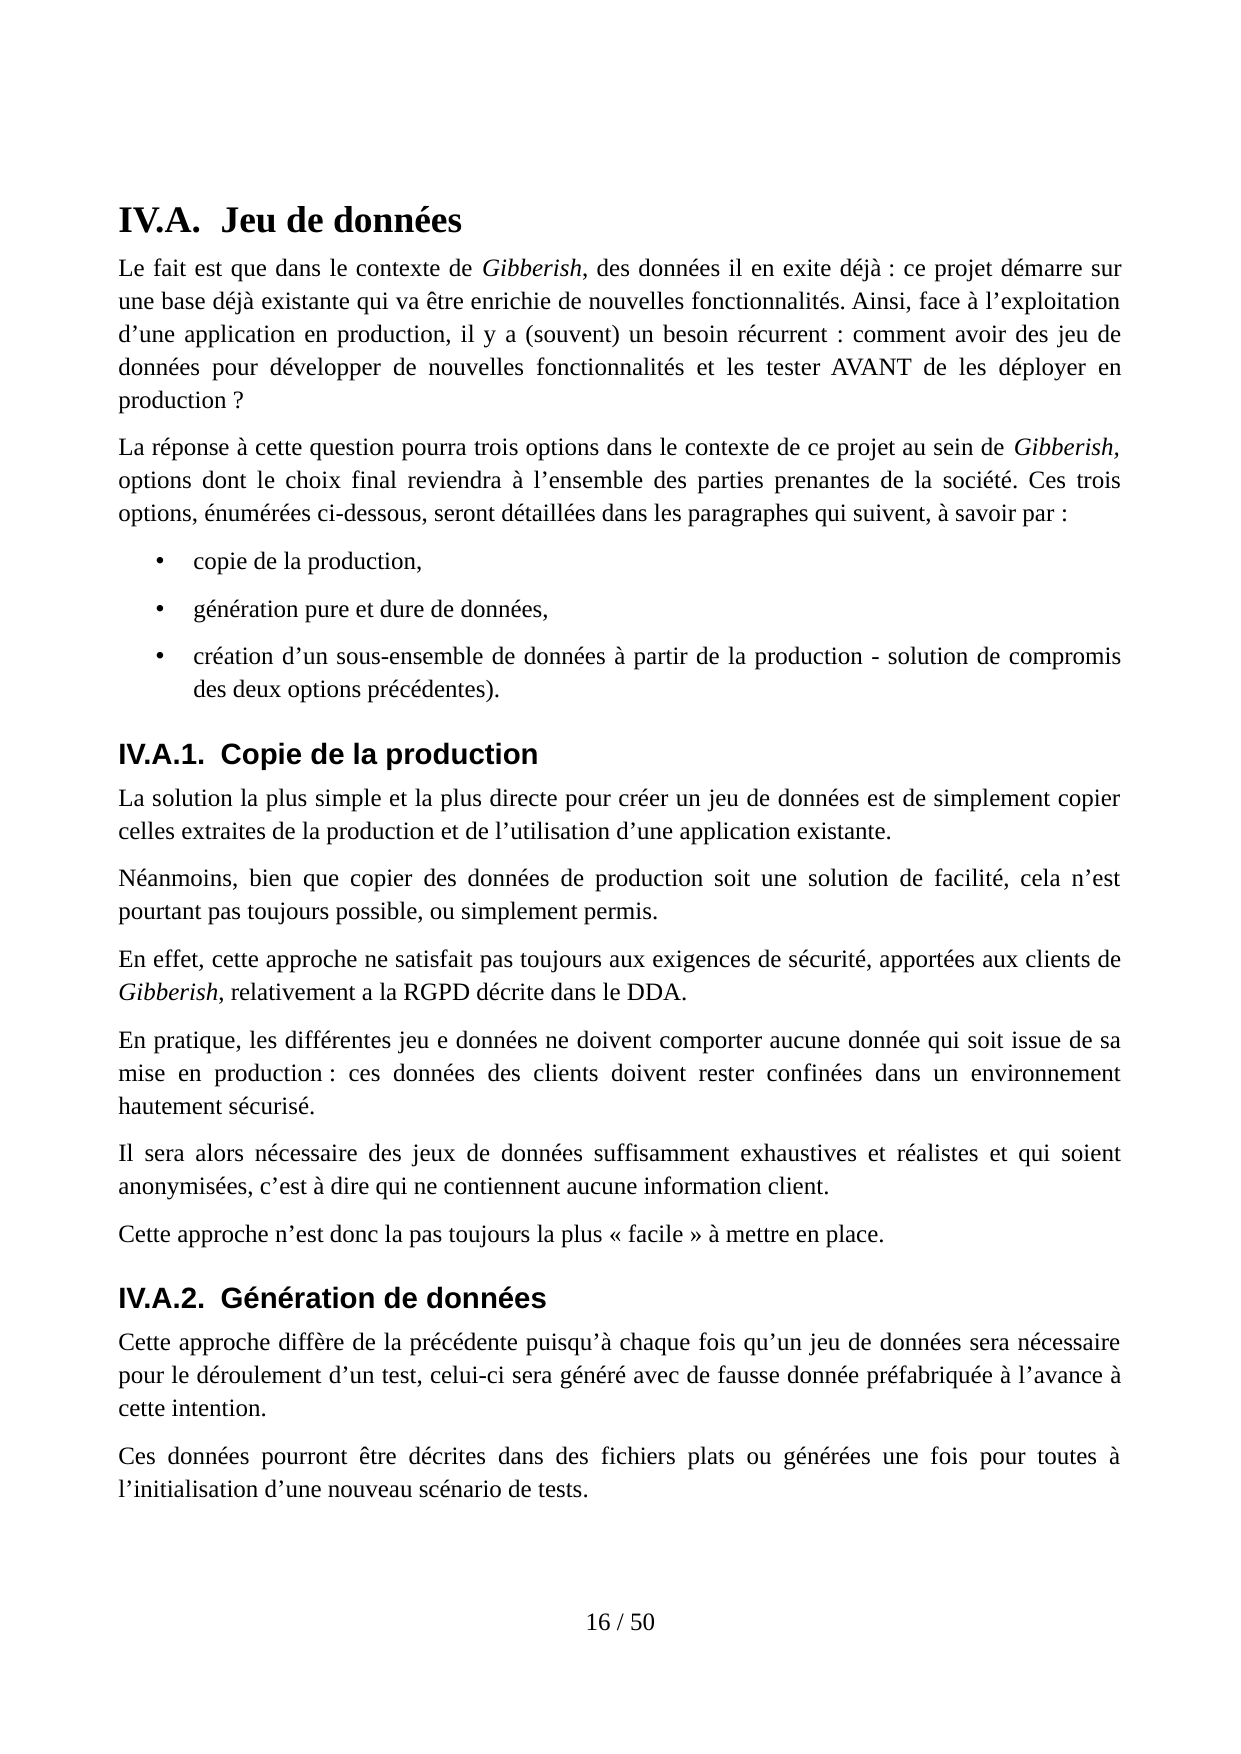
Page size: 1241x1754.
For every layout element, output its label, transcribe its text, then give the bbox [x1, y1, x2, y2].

text La solution la plus simple et la plus directe pour créer un jeu de données est de simplement copier celles extraites de la production et de l’utilisation d’une application existante. [118, 783, 1122, 844]
text En effet, cette approche ne satisfait pas toujours aux exigences de sécurité, apportées aux clients de Gibberish, relativement a la RGPD décrite dans le DDA. [118, 944, 1122, 1006]
subtitle Copie de la production [118, 737, 1122, 770]
text Néanmoins, bien que copier des données de production soit une solution de facilité, cela n’est pourtant pas toujours possible, ou simplement permis. [118, 863, 1122, 925]
subtitle Génération de données [118, 1281, 1122, 1315]
text Ces données pourront être décrites dans des fichiers plats ou générées une fois pour toutes à l’initialisation d’une nouveau scénario de tests. [118, 1441, 1122, 1503]
text Le fait est que dans le contexte de Gibberish, des données il en exite déjà : ce projet démarre sur une base déjà existante qui va être enrichie de nouvelles fonctionnalités. Ainsi, face à l’exploitation d’une application en production, il y a (souvent) un besoin récurrent : comment avoir des jeu de données pour développer de nouvelles fonctionnalités et les tester AVANT de les déployer en production ? [118, 253, 1122, 414]
list copie de la production, [156, 546, 1122, 575]
subtitle Jeu de données [118, 197, 1122, 240]
text Cette approche n’est donc la pas toujours la plus « facile » à mettre en place. [118, 1219, 1122, 1248]
list création d’un sous-ensemble de données à partir de la production - solution de compromis des deux options précédentes). [156, 641, 1122, 703]
text Cette approche diffère de la précédente puisqu’à chaque fois qu’un jeu de données sera nécessaire pour le déroulement d’un test, celui-ci sera généré avec de fausse donnée préfabriquée à l’avance à cette intention. [118, 1327, 1122, 1422]
text En pratique, les différentes jeu e données ne doivent comporter aucune donnée qui soit issue de sa mise en production : ces données des clients doivent rester confinées dans un environnement hautement sécurisé. [118, 1025, 1122, 1119]
text La réponse à cette question pourra trois options dans le contexte de ce projet au sein de Gibberish, options dont le choix final reviendra à l’ensemble des parties prenantes de la société. Ces trois options, énumérées ci-dessous, seront détaillées dans les paragraphes qui suivent, à savoir par : [118, 432, 1122, 527]
list génération pure et dure de données, [156, 594, 1122, 622]
text Il sera alors nécessaire des jeux de données suffisamment exhaustives et réalistes et qui soient anonymisées, c’est à dire qui ne contiennent aucune information client. [118, 1138, 1122, 1200]
